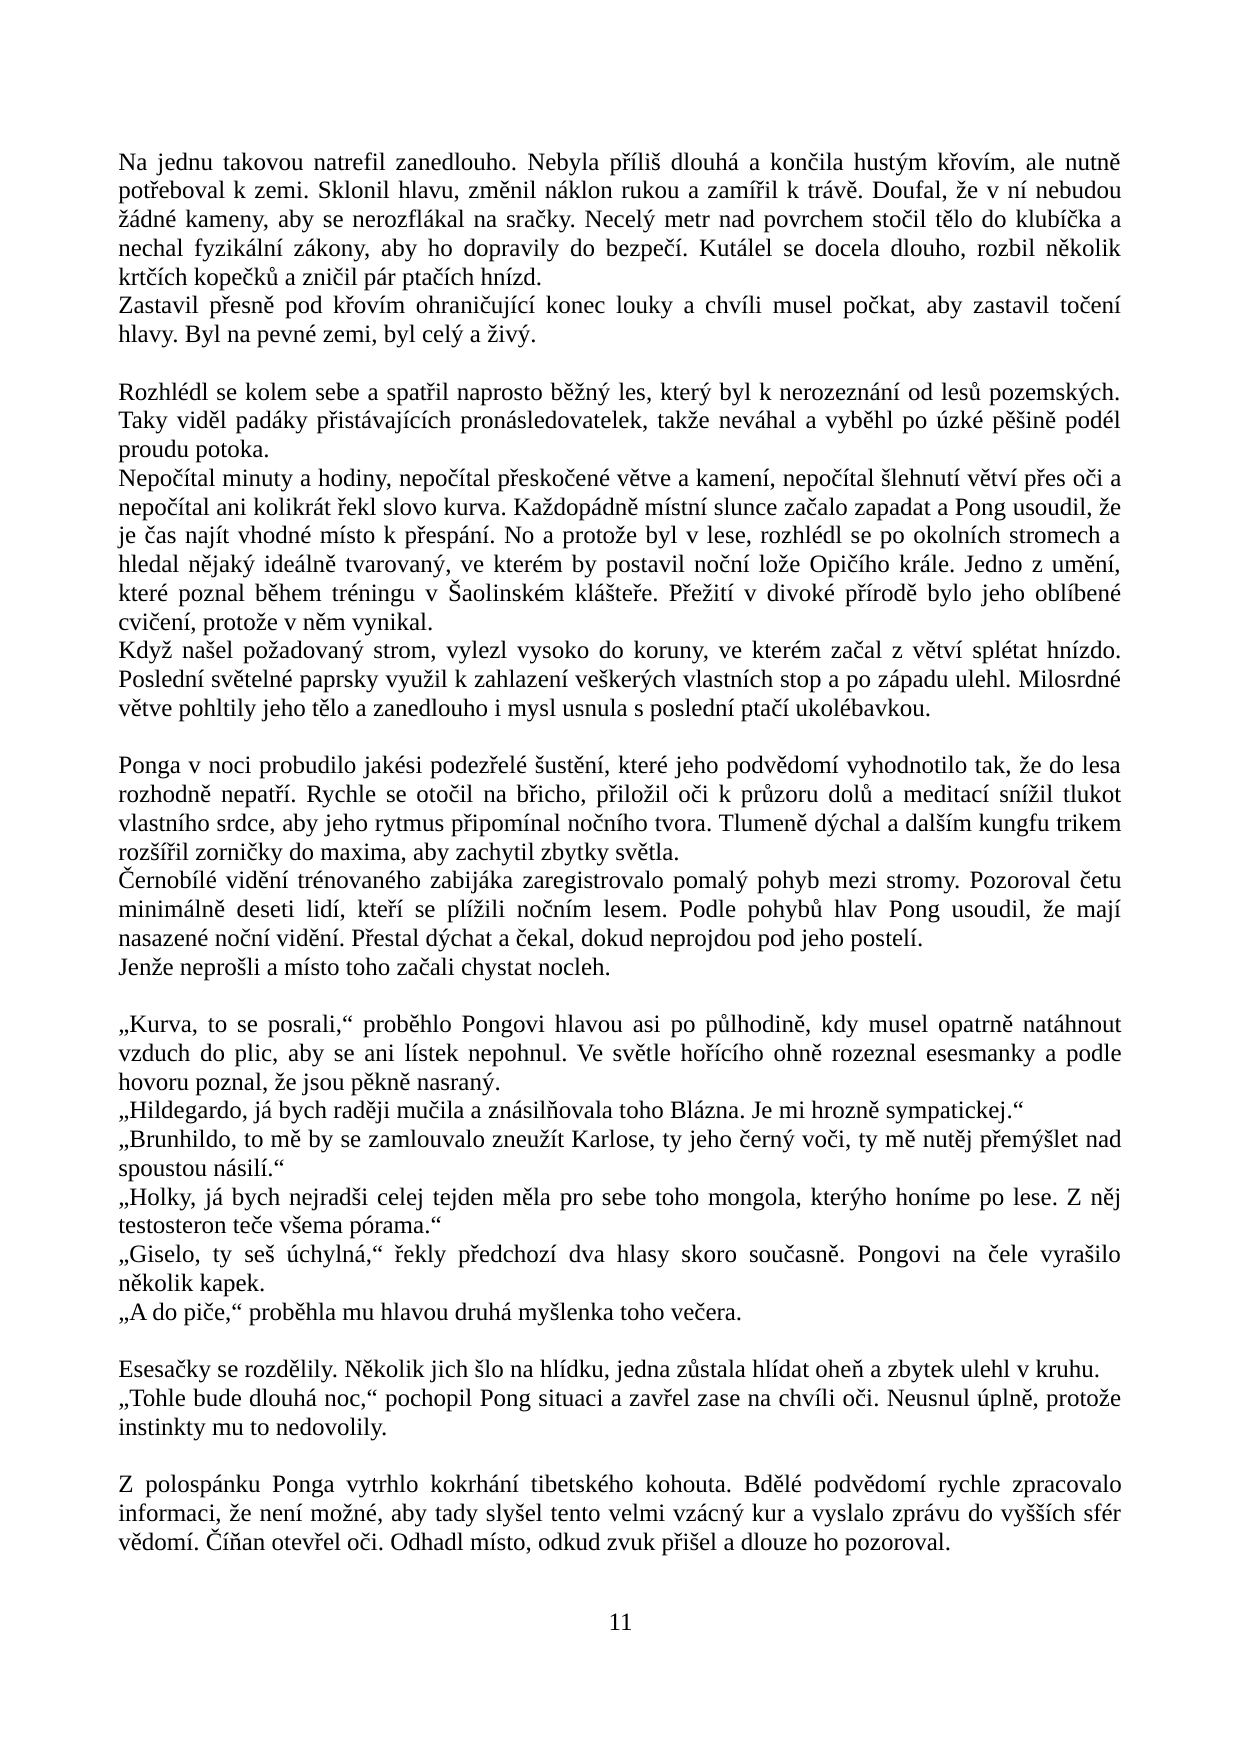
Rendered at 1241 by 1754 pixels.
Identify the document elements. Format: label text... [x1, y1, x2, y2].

text „Giselo, ty seš úchylná,“ řekly předchozí dva hlasy skoro současně. Pongovi na čele vyrašilo několik kapek. [118, 1239, 1122, 1297]
text „A do piče,“ proběhla mu hlavou druhá myšlenka toho večera. [118, 1297, 1122, 1326]
text „Holky, já bych nejradši celej tejden měla pro sebe toho mongola, kterýho honíme po lese. Z něj testosteron teče všema pórama.“ [118, 1182, 1122, 1239]
text Na jednu takovou natrefil zanedlouho. Nebyla příliš dlouhá a končila hustým křovím, ale nutně potřeboval k zemi. Sklonil hlavu, změnil náklon rukou a zamířil k trávě. Doufal, že v ní nebudou žádné kameny, aby se nerozflákal na sračky. Necelý metr nad povrchem stočil tělo do klubíčka a nechal fyzikální zákony, aby ho dopravily do bezpečí. Kutálel se docela dlouho, rozbil několik krtčích kopečků a zničil pár ptačích hnízd. [118, 147, 1122, 291]
text Jenže neprošli a místo toho začali chystat nocleh. [118, 952, 1122, 981]
text Esesačky se rozdělily. Několik jich šlo na hlídku, jedna zůstala hlídat oheň a zbytek ulehl v kruhu. [118, 1354, 1122, 1383]
text Když našel požadovaný strom, vylezl vysoko do koruny, ve kterém začal z větví splétat hnízdo. Poslední světelné paprsky využil k zahlazení veškerých vlastních stop a po západu ulehl. Milosrdné větve pohltily jeho tělo a zanedlouho i mysl usnula s poslední ptačí ukolébavkou. [118, 636, 1122, 722]
text Černobílé vidění trénovaného zabijáka zaregistrovalo pomalý pohyb mezi stromy. Pozoroval četu minimálně deseti lidí, kteří se plížili nočním lesem. Podle pohybů hlav Pong usoudil, že mají nasazené noční vidění. Přestal dýchat a čekal, dokud neprojdou pod jeho postelí. [118, 866, 1122, 952]
text „Tohle bude dlouhá noc,“ pochopil Pong situaci a zavřel zase na chvíli oči. Neusnul úplně, protože instinkty mu to nedovolily. [118, 1383, 1122, 1441]
text Ponga v noci probudilo jakési podezřelé šustění, které jeho podvědomí vyhodnotilo tak, že do lesa rozhodně nepatří. Rychle se otočil na břicho, přiložil oči k průzoru dolů a meditací snížil tlukot vlastního srdce, aby jeho rytmus připomínal nočního tvora. Tlumeně dýchal a dalším kungfu trikem rozšířil zorničky do maxima, aby zachytil zbytky světla. [118, 751, 1122, 866]
text „Kurva, to se posrali,“ proběhlo Pongovi hlavou asi po půlhodině, kdy musel opatrně natáhnout vzduch do plic, aby se ani lístek nepohnul. Ve světle hořícího ohně rozeznal esesmanky a podle hovoru poznal, že jsou pěkně nasraný. [118, 1009, 1122, 1096]
text Rozhlédl se kolem sebe a spatřil naprosto běžný les, který byl k nerozeznání od lesů pozemských. Taky viděl padáky přistávajících pronásledovatelek, takže neváhal a vyběhl po úzké pěšině podél proudu potoka. [118, 377, 1122, 463]
text „Hildegardo, já bych raději mučila a znásilňovala toho Blázna. Je mi hrozně sympatickej.“ [118, 1096, 1122, 1124]
text Zastavil přesně pod křovím ohraničující konec louky a chvíli musel počkat, aby zastavil točení hlavy. Byl na pevné zemi, byl celý a živý. [118, 291, 1122, 348]
text Z polospánku Ponga vytrhlo kokrhání tibetského kohouta. Bdělé podvědomí rychle zpracovalo informaci, že není možné, aby tady slyšel tento velmi vzácný kur a vyslalo zprávu do vyšších sfér vědomí. Číňan otevřel oči. Odhadl místo, odkud zvuk přišel a dlouze ho pozoroval. [118, 1469, 1122, 1556]
text Nepočítal minuty a hodiny, nepočítal přeskočené větve a kamení, nepočítal šlehnutí větví přes oči a nepočítal ani kolikrát řekl slovo kurva. Každopádně místní slunce začalo zapadat a Pong usoudil, že je čas najít vhodné místo k přespání. No a protože byl v lese, rozhlédl se po okolních stromech a hledal nějaký ideálně tvarovaný, ve kterém by postavil noční lože Opičího krále. Jedno z umění, které poznal během tréningu v Šaolinském klášteře. Přežití v divoké přírodě bylo jeho oblíbené cvičení, protože v něm vynikal. [118, 463, 1122, 636]
text „Brunhildo, to mě by se zamlouvalo zneužít Karlose, ty jeho černý voči, ty mě nutěj přemýšlet nad spoustou násilí.“ [118, 1124, 1122, 1182]
